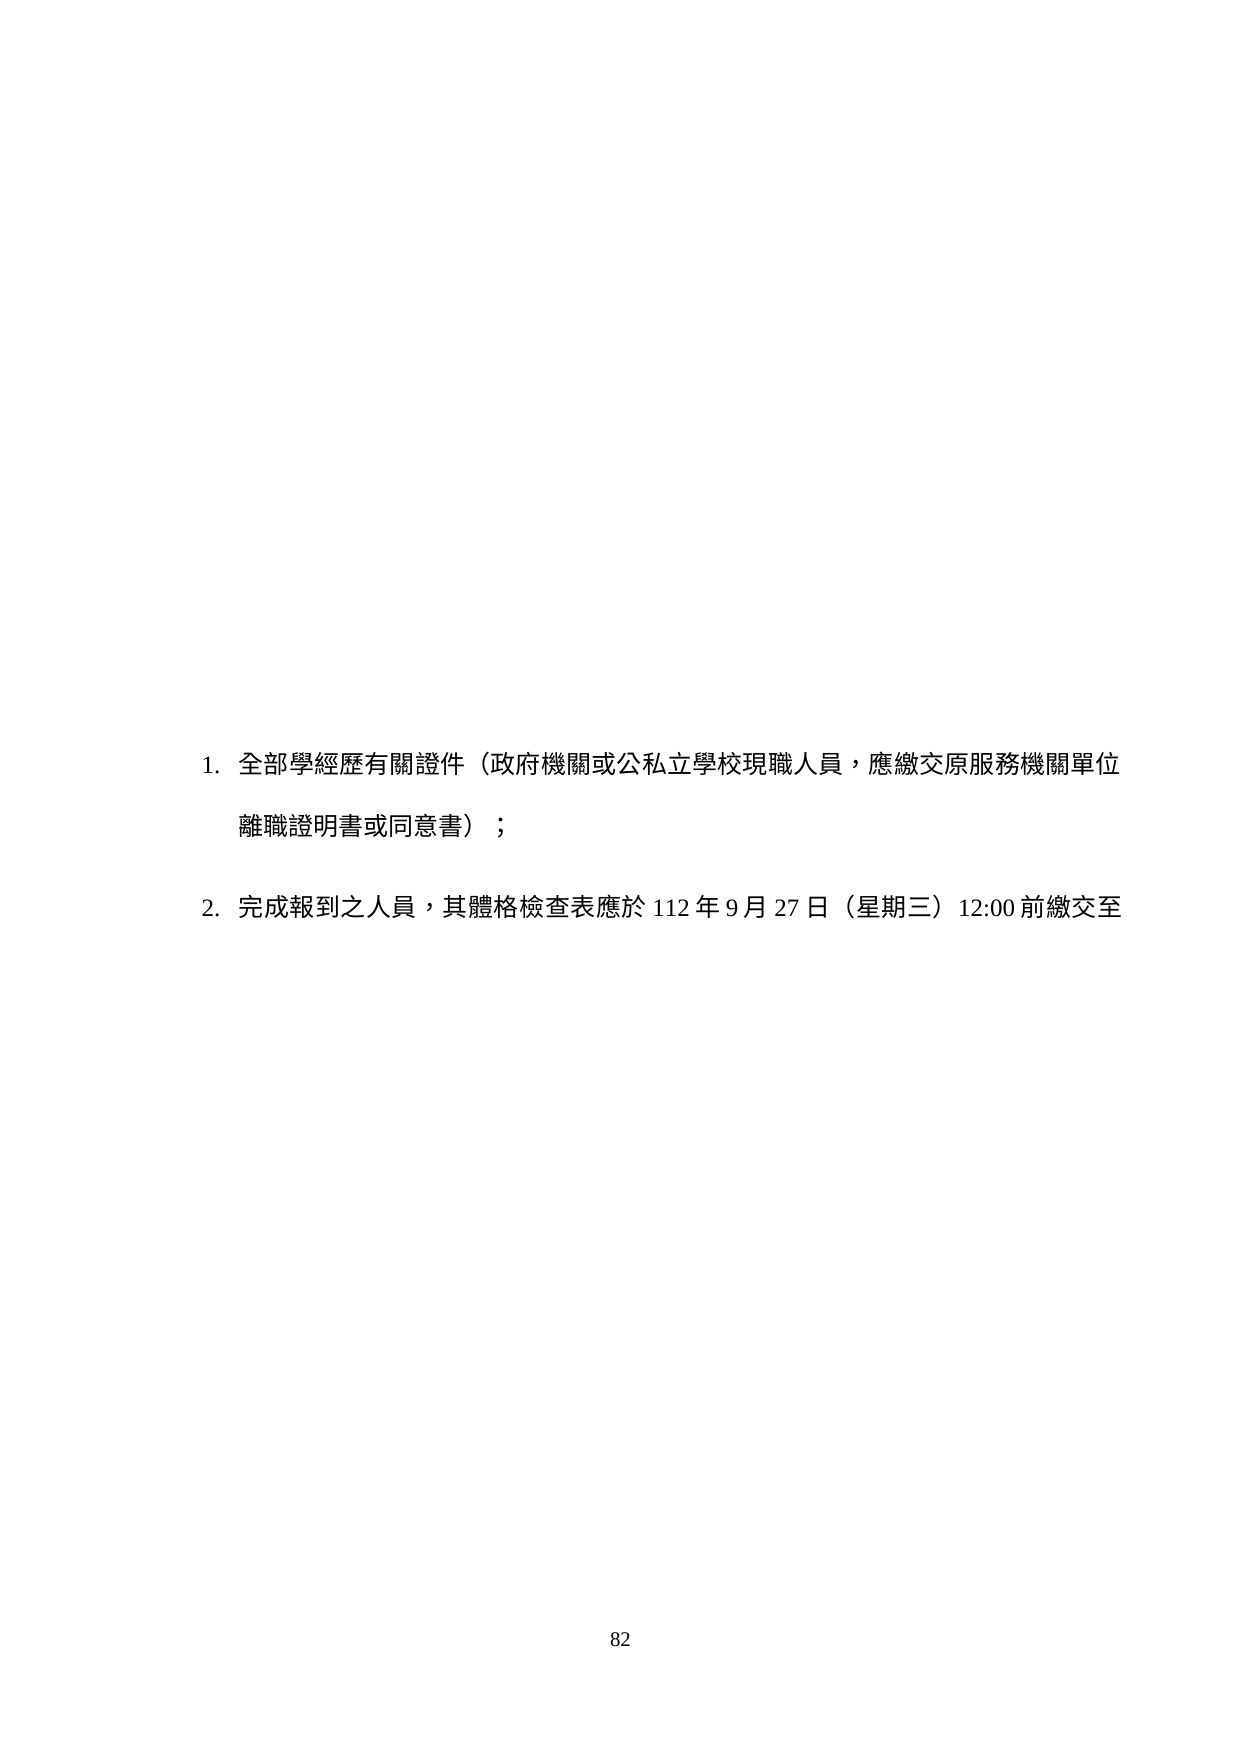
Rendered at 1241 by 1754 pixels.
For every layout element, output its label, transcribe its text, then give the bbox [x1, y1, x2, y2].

list 完成報到之人員，其體格檢查表應於112年9月27日（星期三）12:00前繳交至 [201, 864, 1122, 927]
list 全部學經歷有關證件（政府機關或公私立學校現職人員，應繳交原服務機關單位離職證明書或同意書）； [201, 721, 1122, 846]
